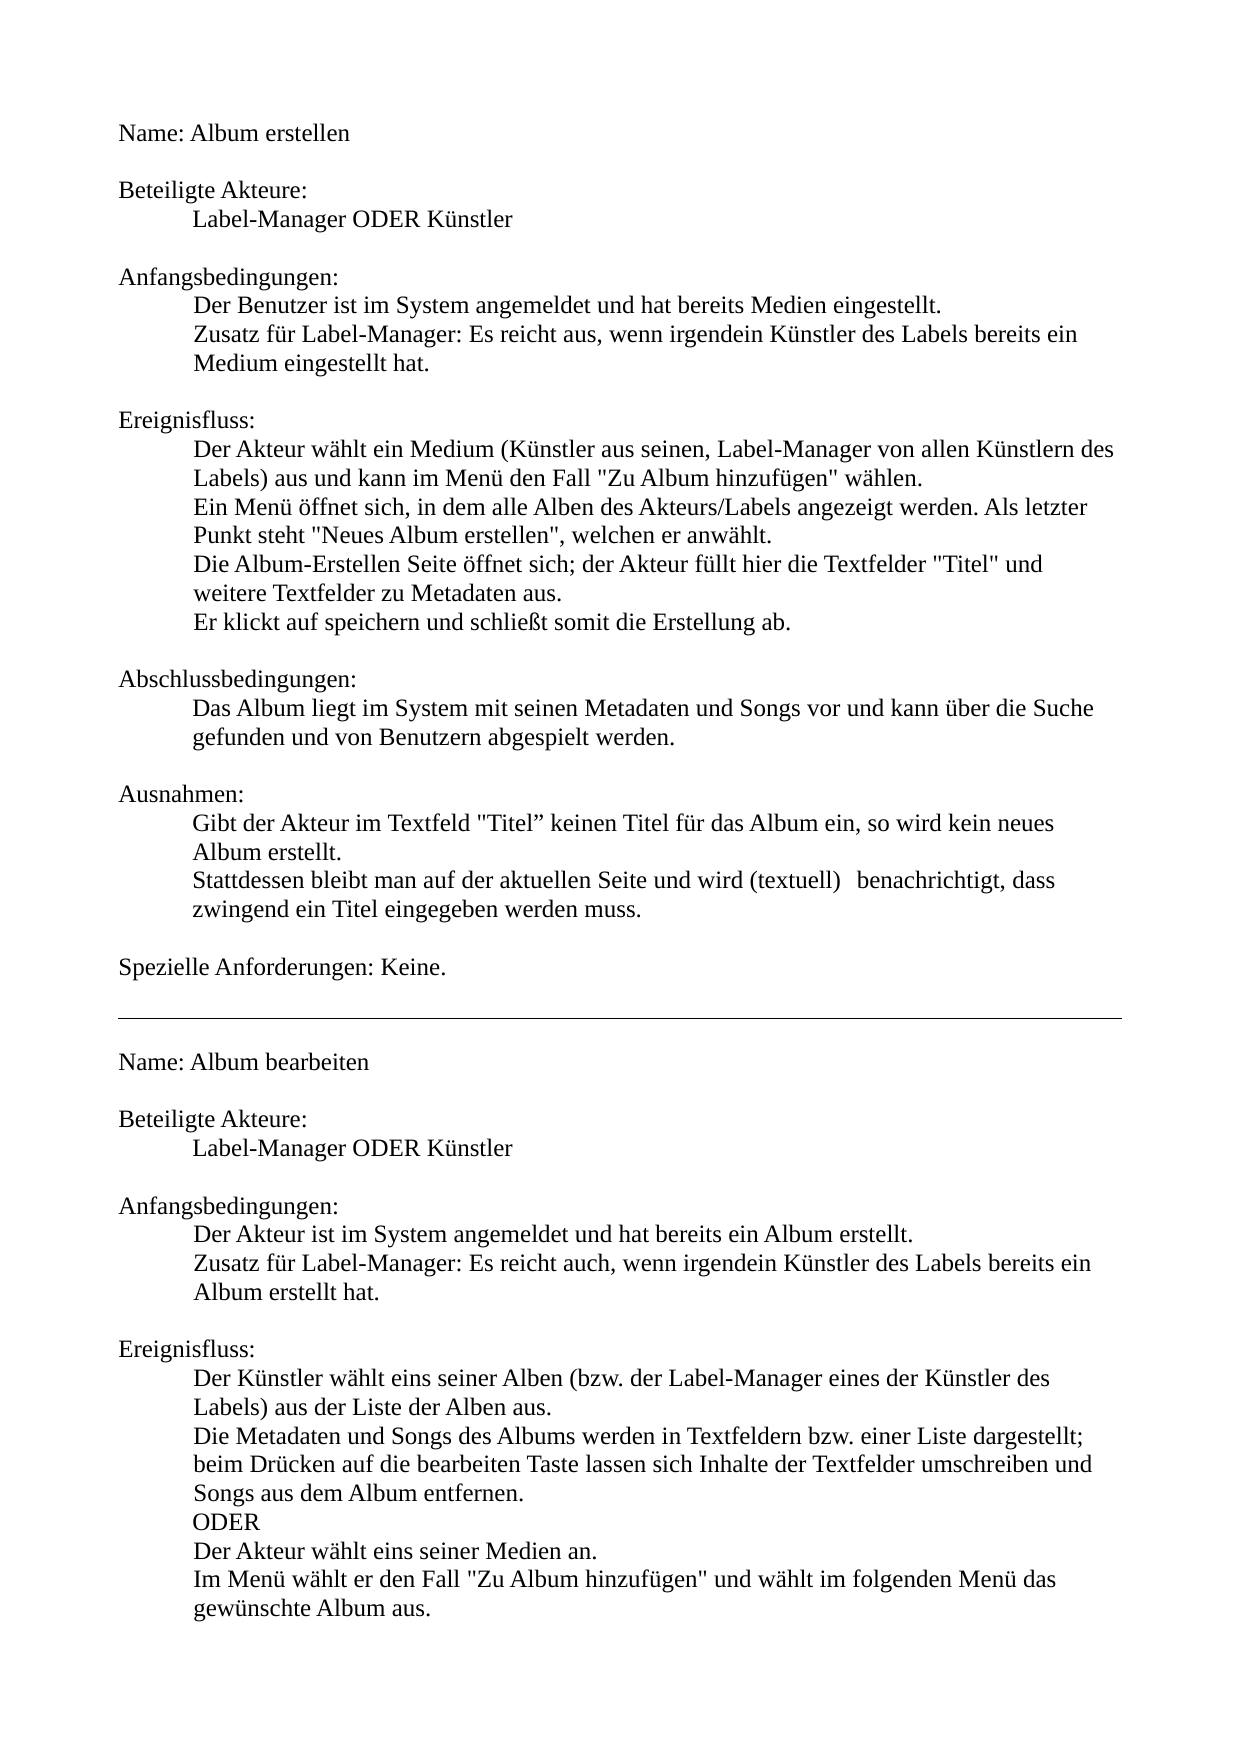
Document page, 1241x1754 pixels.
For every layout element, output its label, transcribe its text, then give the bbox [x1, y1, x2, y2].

list Zusatz für Label-Manager: Es reicht auch, wenn irgendein Künstler des Labels bereits ein Album erstellt hat. [156, 1248, 1122, 1306]
text Label-Manager ODER Künstler [118, 204, 1122, 233]
text Name: Album bearbeiten [118, 1047, 1122, 1076]
list Der Akteur ist im System angemeldet und hat bereits ein Album erstellt. [156, 1219, 1122, 1248]
text Ereignisfluss: [118, 406, 1122, 434]
text Das Album liegt im System mit seinen Metadaten und Songs vor und kann über die Suche gefunden und von Benutzern abgespielt werden. [118, 693, 1122, 751]
list Die Album-Erstellen Seite öffnet sich; der Akteur füllt hier die Textfelder "Titel" und weitere Textfelder zu Metadaten aus. [156, 549, 1122, 607]
text Anfangsbedingungen: [118, 262, 1122, 291]
text Abschlussbedingungen: [118, 664, 1122, 693]
list Der Akteur wählt eins seiner Medien an. [156, 1536, 1122, 1564]
text Ausnahmen: [118, 779, 1122, 808]
text Beteiligte Akteure: [118, 1104, 1122, 1133]
list Im Menü wählt er den Fall "Zu Album hinzufügen" und wählt im folgenden Menü das gewünschte Album aus. [156, 1564, 1122, 1622]
text Name: Album erstellen [118, 118, 1122, 147]
text Stattdessen bleibt man auf der aktuellen Seite und wird (textuell) benachrichtigt, dass zwingend ein Titel eingegeben werden muss. [118, 866, 1122, 923]
text Gibt der Akteur im Textfeld "Titel” keinen Titel für das Album ein, so wird kein neues Album erstellt. [118, 808, 1122, 866]
text Spezielle Anforderungen: Keine. [118, 952, 1122, 981]
list Der Künstler wählt eins seiner Alben (bzw. der Label-Manager eines der Künstler des Labels) aus der Liste der Alben aus. [156, 1363, 1122, 1421]
list Die Metadaten und Songs des Albums werden in Textfeldern bzw. einer Liste dargestellt; beim Drücken auf die bearbeiten Taste lassen sich Inhalte der Textfelder umschreiben und Songs aus dem Album entfernen. [156, 1421, 1122, 1507]
list Er klickt auf speichern und schließt somit die Erstellung ab. [156, 607, 1122, 636]
list Zusatz für Label-Manager: Es reicht aus, wenn irgendein Künstler des Labels bereits ein Medium eingestellt hat. [156, 319, 1122, 377]
text Ereignisfluss: [118, 1334, 1122, 1363]
text Label-Manager ODER Künstler [118, 1133, 1122, 1162]
list Ein Menü öffnet sich, in dem alle Alben des Akteurs/Labels angezeigt werden. Als letzter Punkt steht "Neues Album erstellen", welchen er anwählt. [156, 492, 1122, 549]
list Der Akteur wählt ein Medium (Künstler aus seinen, Label-Manager von allen Künstlern des Labels) aus und kann im Menü den Fall "Zu Album hinzufügen" wählen. [156, 434, 1122, 492]
text Anfangsbedingungen: [118, 1191, 1122, 1219]
list Der Benutzer ist im System angemeldet und hat bereits Medien eingestellt. [156, 291, 1122, 319]
text ODER [118, 1507, 1122, 1536]
text Beteiligte Akteure: [118, 176, 1122, 204]
